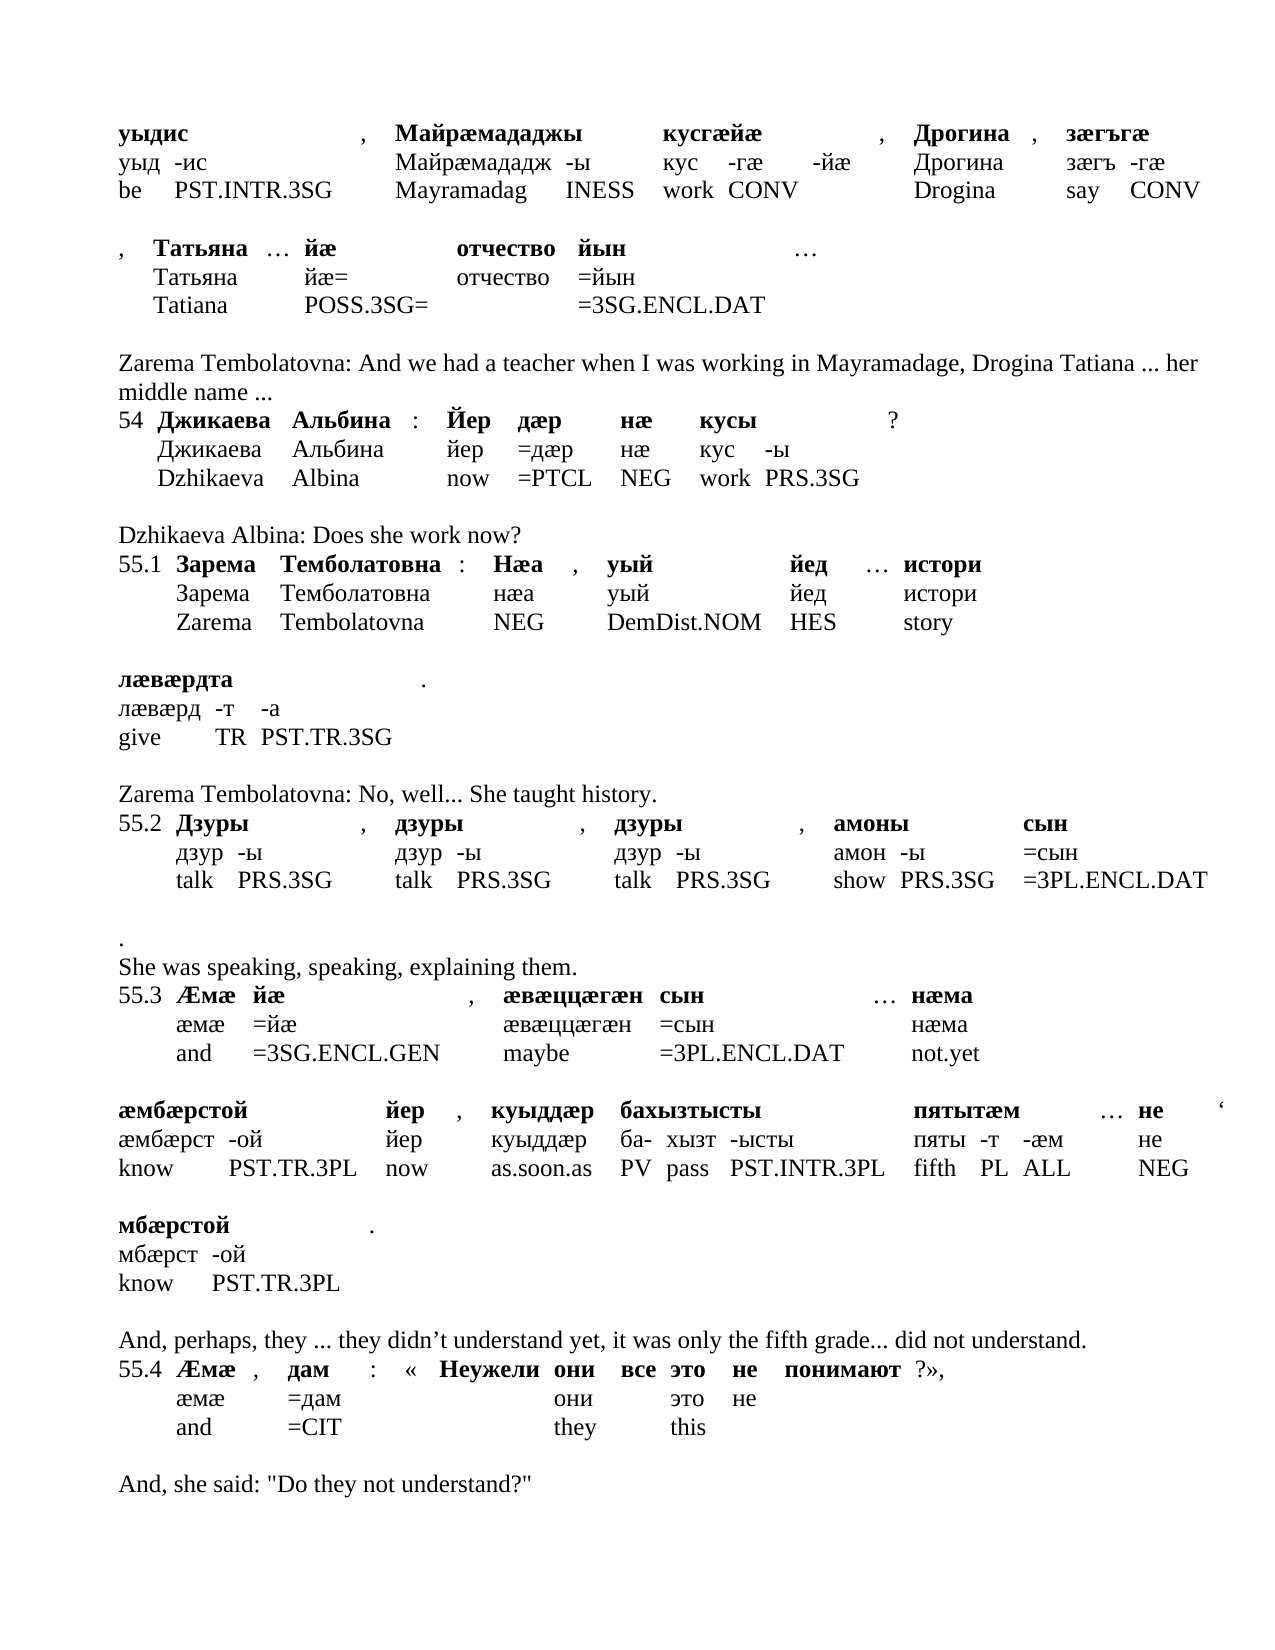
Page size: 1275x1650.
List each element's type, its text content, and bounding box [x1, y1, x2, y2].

text дзур [614, 837, 662, 866]
text æмæ [176, 1383, 225, 1412]
text лæвæрд [118, 693, 201, 722]
text , [253, 1354, 274, 1383]
text уый [607, 578, 762, 607]
text Нæа [493, 549, 558, 578]
text -т [215, 693, 247, 722]
text story [903, 607, 977, 636]
text сын [1023, 808, 1222, 837]
text амоны [833, 808, 1009, 837]
text -ы [456, 837, 552, 866]
text ?», [915, 1354, 945, 1383]
text PST.TR.3PL [212, 1268, 341, 1297]
text 55.2 [118, 808, 162, 837]
text Dzhikaeva [157, 463, 264, 492]
text не [732, 1383, 757, 1412]
text =3PL.ENCL.DAT [1023, 866, 1208, 894]
text Татьяна [153, 262, 238, 291]
text дам [287, 1354, 356, 1383]
text … [872, 981, 897, 1009]
text æвæццæгæн [503, 1009, 632, 1038]
text talk [395, 866, 443, 894]
text зæгъ [1066, 147, 1116, 176]
text кус [663, 147, 714, 176]
text куыддæр [491, 1124, 592, 1153]
text это [670, 1354, 718, 1383]
text and [176, 1038, 225, 1067]
text PST.TR.3SG [261, 722, 393, 751]
text , [360, 118, 381, 147]
text 55.1 [118, 549, 162, 578]
text NEG [493, 607, 544, 636]
text лæвæрдта [118, 664, 407, 693]
text now [385, 1153, 428, 1182]
text PRS.3SG [764, 463, 860, 492]
text NEG [1138, 1153, 1189, 1182]
text Drogina [913, 176, 1004, 204]
text NEG [620, 463, 672, 492]
text -ы [764, 434, 860, 463]
text POSS.3SG= [304, 291, 429, 319]
text йер [385, 1124, 428, 1153]
text -ис [174, 147, 333, 176]
text PRS.3SG [900, 866, 995, 894]
text Zarema Tembolatovna: And we had a teacher when I was working in Mayramadage, Drogina Tatiana ... her middle name ... [118, 348, 1249, 406]
text INESS [565, 176, 635, 204]
text know [118, 1268, 198, 1297]
text сын [659, 981, 858, 1009]
text нæ [620, 406, 686, 434]
text -т [980, 1124, 1009, 1153]
text -ы [900, 837, 995, 866]
text не [1138, 1096, 1203, 1124]
text pass [666, 1153, 716, 1182]
text Альбина [292, 434, 384, 463]
text : [458, 549, 479, 578]
text PST.INTR.3SG [174, 176, 333, 204]
text Джикаева [157, 434, 264, 463]
text йер [447, 434, 490, 463]
text give [118, 722, 201, 751]
text =3PL.ENCL.DAT [659, 1038, 844, 1067]
text -ысты [730, 1124, 886, 1153]
text это [670, 1383, 704, 1412]
text work [663, 176, 714, 204]
text ALL [1023, 1153, 1071, 1182]
text : [412, 406, 433, 434]
text йед [789, 549, 851, 578]
text дзуры [614, 808, 785, 837]
text пятытæм [913, 1096, 1085, 1124]
text , [468, 981, 489, 1009]
text … [864, 549, 889, 578]
text Майрæмададж [395, 147, 552, 176]
text Майрæмададжы [395, 118, 649, 147]
text , [456, 1096, 477, 1124]
text work [699, 463, 751, 492]
text -ой [228, 1124, 358, 1153]
text And, perhaps, they ... they didn’t understand yet, it was only the fifth grade... did not understand. [118, 1326, 1249, 1354]
text -ой [212, 1239, 341, 1268]
text Tatiana [153, 291, 238, 319]
text =сын [659, 1009, 844, 1038]
text Зарема [176, 549, 266, 578]
text Albina [292, 463, 384, 492]
text ? [887, 406, 908, 434]
text уыдис [118, 118, 346, 147]
text -ы [565, 147, 635, 176]
text ба- [620, 1124, 652, 1153]
text now [447, 463, 490, 492]
text Æмæ [176, 981, 239, 1009]
text =дæр [517, 434, 593, 463]
text нæ [620, 434, 672, 463]
text амон [833, 837, 886, 866]
text =йын [578, 262, 765, 291]
text -æм [1023, 1124, 1071, 1153]
text отчество [456, 233, 564, 262]
text йер [385, 1096, 442, 1124]
text æвæццæгæн [503, 981, 646, 1009]
text this [670, 1412, 718, 1441]
text Темболатовна [280, 578, 431, 607]
text Зарема [176, 578, 252, 607]
text нæма [911, 981, 994, 1009]
text , [572, 549, 593, 578]
text бахызтысты [620, 1096, 899, 1124]
text пяты [913, 1124, 966, 1153]
text -йæ [812, 147, 851, 176]
text CONV [1130, 176, 1201, 204]
text =сын [1023, 837, 1208, 866]
text talk [176, 866, 223, 894]
text and [176, 1412, 225, 1441]
text say [1066, 176, 1116, 204]
text æмбæрст [118, 1124, 214, 1153]
text show [833, 866, 886, 894]
text . [118, 923, 139, 952]
text æмбæрстой [118, 1096, 372, 1124]
text DemDist.NOM [607, 607, 762, 636]
text talk [614, 866, 662, 894]
text , [118, 233, 139, 262]
text зæгъгæ [1066, 118, 1214, 147]
text Темболатовна [280, 549, 444, 578]
text дæр [517, 406, 606, 434]
text -гæ [728, 147, 799, 176]
text -ы [237, 837, 332, 866]
text 55.3 [118, 981, 162, 1009]
text as.soon.as [491, 1153, 592, 1182]
text know [118, 1153, 214, 1182]
text =йæ [253, 1009, 440, 1038]
text не [732, 1354, 771, 1383]
text fifth [913, 1153, 966, 1182]
text мбæрст [118, 1239, 198, 1268]
text CONV [728, 176, 799, 204]
text be [118, 176, 160, 204]
text йæ [253, 981, 454, 1009]
text Неужели [439, 1354, 540, 1383]
text -гæ [1130, 147, 1201, 176]
text TR [215, 722, 247, 751]
text =3SG.ENCL.GEN [253, 1038, 440, 1067]
text не [1138, 1124, 1189, 1153]
text нæма [911, 1009, 980, 1038]
text =3SG.ENCL.DAT [578, 291, 765, 319]
text Дзуры [176, 808, 346, 837]
text они [554, 1354, 607, 1383]
text 54 [118, 406, 143, 434]
text куыддæр [491, 1096, 606, 1124]
text мбæрстой [118, 1211, 355, 1239]
text … [793, 233, 818, 262]
text , [360, 808, 381, 837]
text Dzhikaeva Albina: Does she work now? [118, 521, 1249, 549]
text хызт [666, 1124, 716, 1153]
text понимают [784, 1354, 901, 1383]
text йын [578, 233, 779, 262]
text : [369, 1354, 391, 1383]
text уый [607, 549, 776, 578]
text кусы [699, 406, 874, 434]
text истори [903, 549, 991, 578]
text йед [789, 578, 837, 607]
text Йер [447, 406, 503, 434]
text … [1099, 1096, 1124, 1124]
text Дрогина [913, 147, 1004, 176]
text йæ [304, 233, 443, 262]
text нæа [493, 578, 544, 607]
text Zarema Tembolatovna: No, well... She taught history. [118, 779, 1249, 808]
text кус [699, 434, 751, 463]
text « [404, 1354, 425, 1383]
text -ы [676, 837, 771, 866]
text not.yet [911, 1038, 980, 1067]
text кусгæйæ [663, 118, 865, 147]
text ‘ [1217, 1096, 1238, 1124]
text , [579, 808, 600, 837]
text And, she said: "Do they not understand?" [118, 1469, 1249, 1498]
text -а [261, 693, 393, 722]
text PV [620, 1153, 652, 1182]
text . [420, 664, 441, 693]
text PL [980, 1153, 1009, 1182]
text =PTCL [517, 463, 593, 492]
text Zarema [176, 607, 252, 636]
text . [369, 1211, 390, 1239]
text все [621, 1354, 656, 1383]
text Джикаева [157, 406, 278, 434]
text йæ= [304, 262, 429, 291]
text Tembolatovna [280, 607, 431, 636]
text æмæ [176, 1009, 225, 1038]
text PRS.3SG [676, 866, 771, 894]
text Mayramadag [395, 176, 552, 204]
text =дам [287, 1383, 342, 1412]
text уыд [118, 147, 160, 176]
text PST.INTR.3PL [730, 1153, 886, 1182]
text PRS.3SG [456, 866, 552, 894]
text PST.TR.3PL [228, 1153, 358, 1182]
text , [879, 118, 900, 147]
text maybe [503, 1038, 632, 1067]
text дзур [395, 837, 443, 866]
text HES [789, 607, 837, 636]
text , [798, 808, 819, 837]
text … [265, 233, 290, 262]
text 55.4 [118, 1354, 162, 1383]
text они [554, 1383, 593, 1412]
text дзур [176, 837, 223, 866]
text Альбина [292, 406, 398, 434]
text =CIT [287, 1412, 342, 1441]
text they [554, 1412, 607, 1441]
text Татьяна [153, 233, 252, 262]
text She was speaking, speaking, explaining them. [118, 952, 1249, 981]
text истори [903, 578, 977, 607]
text дзуры [395, 808, 566, 837]
text PRS.3SG [237, 866, 332, 894]
text Дрогина [913, 118, 1018, 147]
text , [1031, 118, 1052, 147]
text Æмæ [176, 1354, 239, 1383]
text отчество [456, 262, 550, 291]
